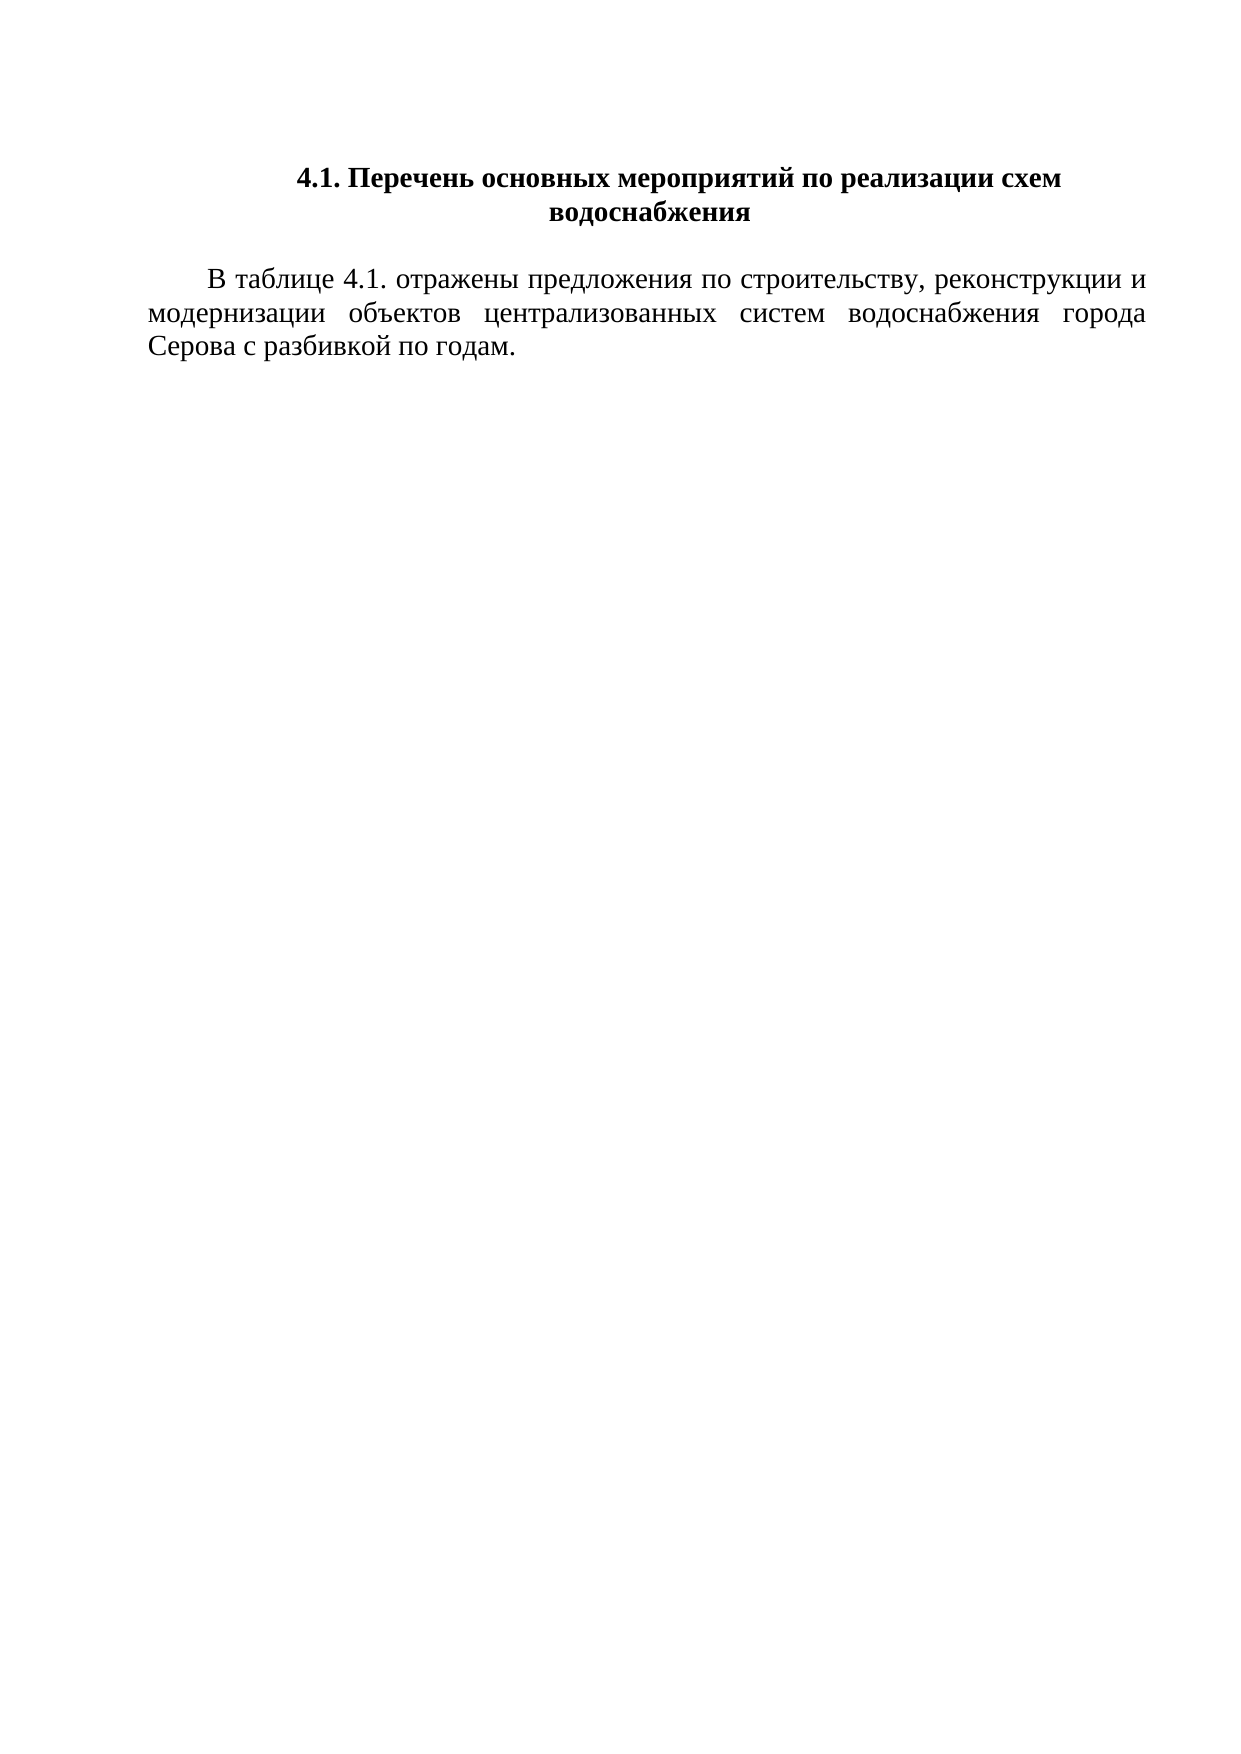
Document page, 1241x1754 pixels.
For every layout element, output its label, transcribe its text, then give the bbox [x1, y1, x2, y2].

text В таблице 4.1. отражены предложения по строительству, реконструкции и модернизации объектов централизованных систем водоснабжения города Серова с разбивкой по годам. [148, 261, 1147, 362]
subtitle 4.1. Перечень основных мероприятий по реализации схем водоснабжения [148, 161, 1152, 228]
